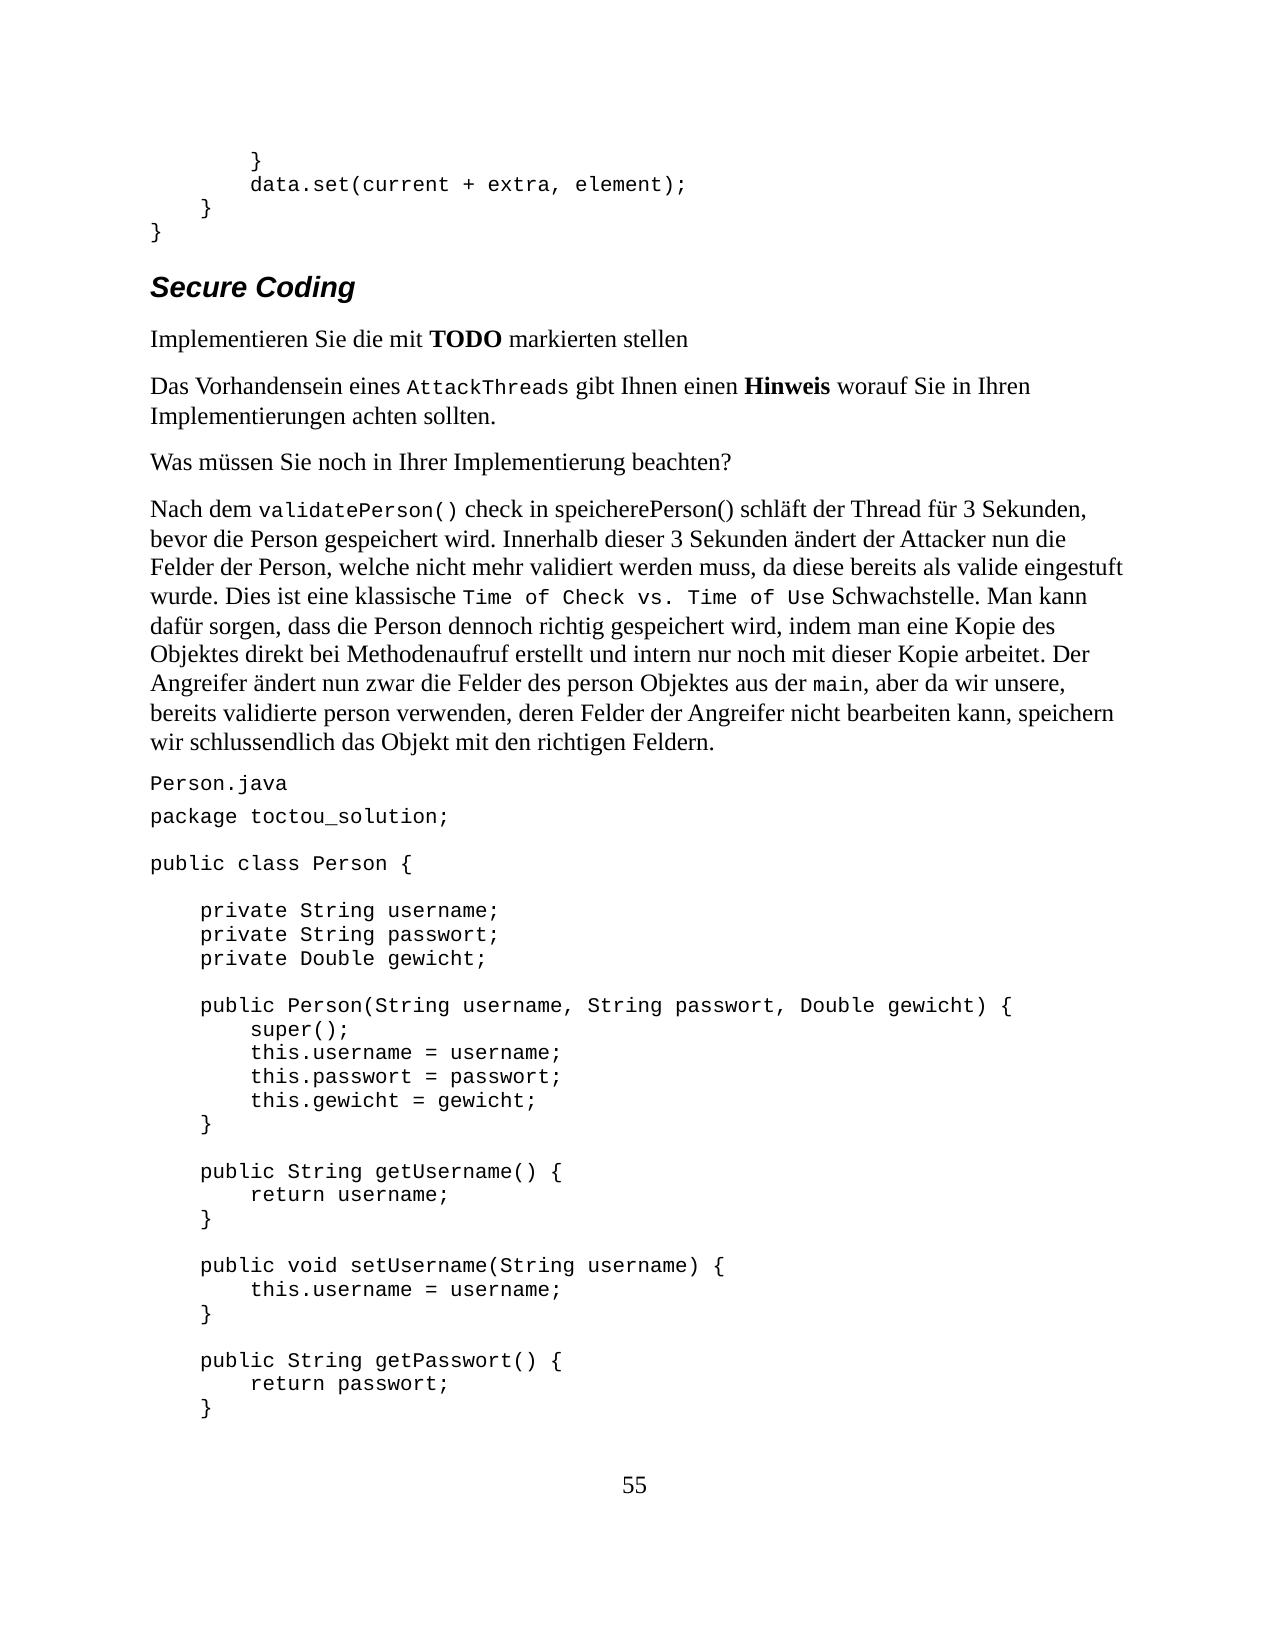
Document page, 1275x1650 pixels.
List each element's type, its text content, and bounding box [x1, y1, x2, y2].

text return username; [150, 1184, 1125, 1208]
text Das Vorhandensein eines AttackThreads gibt Ihnen einen Hinweis worauf Sie in Ihren Implementierungen achten sollten. [150, 371, 1125, 429]
text Nach dem validatePerson() check in speicherePerson() schläft der Thread für 3 Sekunden, bevor die Person gespeichert wird. Innerhalb dieser 3 Sekunden ändert der Attacker nun die Felder der Person, welche nicht mehr validiert werden muss, da diese bereits als valide eingestuft wurde. Dies ist eine klassische Time of Check vs. Time of Use Schwachstelle. Man kann dafür sorgen, dass die Person dennoch richtig gespeichert wird, indem man eine Kopie des Objektes direkt bei Methodenaufruf erstellt und intern nur noch mit dieser Kopie arbeitet. Der Angreifer ändert nun zwar die Felder des person Objektes aus der main, aber da wir unsere, bereits validierte person verwenden, deren Felder der Angreifer nicht bearbeiten kann, speichern wir schlussendlich das Objekt mit den richtigen Feldern. [150, 494, 1125, 755]
text super(); [150, 1019, 1125, 1042]
text } [150, 1397, 1125, 1421]
subtitle Secure Coding [150, 269, 1125, 303]
text public class Person { [150, 853, 1125, 877]
text Person.java [150, 773, 1125, 797]
text public void setUsername(String username) { [150, 1255, 1125, 1279]
text } [150, 1113, 1125, 1137]
text } [150, 1208, 1125, 1232]
text Was müssen Sie noch in Ihrer Implementierung beachten? [150, 447, 1125, 476]
text } [150, 221, 1125, 244]
text private String passwort; [150, 924, 1125, 948]
text private String username; [150, 901, 1125, 924]
text public String getUsername() { [150, 1161, 1125, 1184]
text package toctou_solution; [150, 806, 1125, 829]
text this.username = username; [150, 1279, 1125, 1302]
text } [150, 197, 1125, 221]
text public String getPasswort() { [150, 1350, 1125, 1373]
text this.username = username; [150, 1042, 1125, 1066]
text this.passwort = passwort; [150, 1066, 1125, 1090]
text this.gewicht = gewicht; [150, 1090, 1125, 1113]
text data.set(current + extra, element); [150, 174, 1125, 197]
text } [150, 150, 1125, 174]
text public Person(String username, String passwort, Double gewicht) { [150, 995, 1125, 1019]
text } [150, 1302, 1125, 1326]
text Implementieren Sie die mit TODO markierten stellen [150, 324, 1125, 353]
text return passwort; [150, 1373, 1125, 1397]
text private Double gewicht; [150, 948, 1125, 971]
